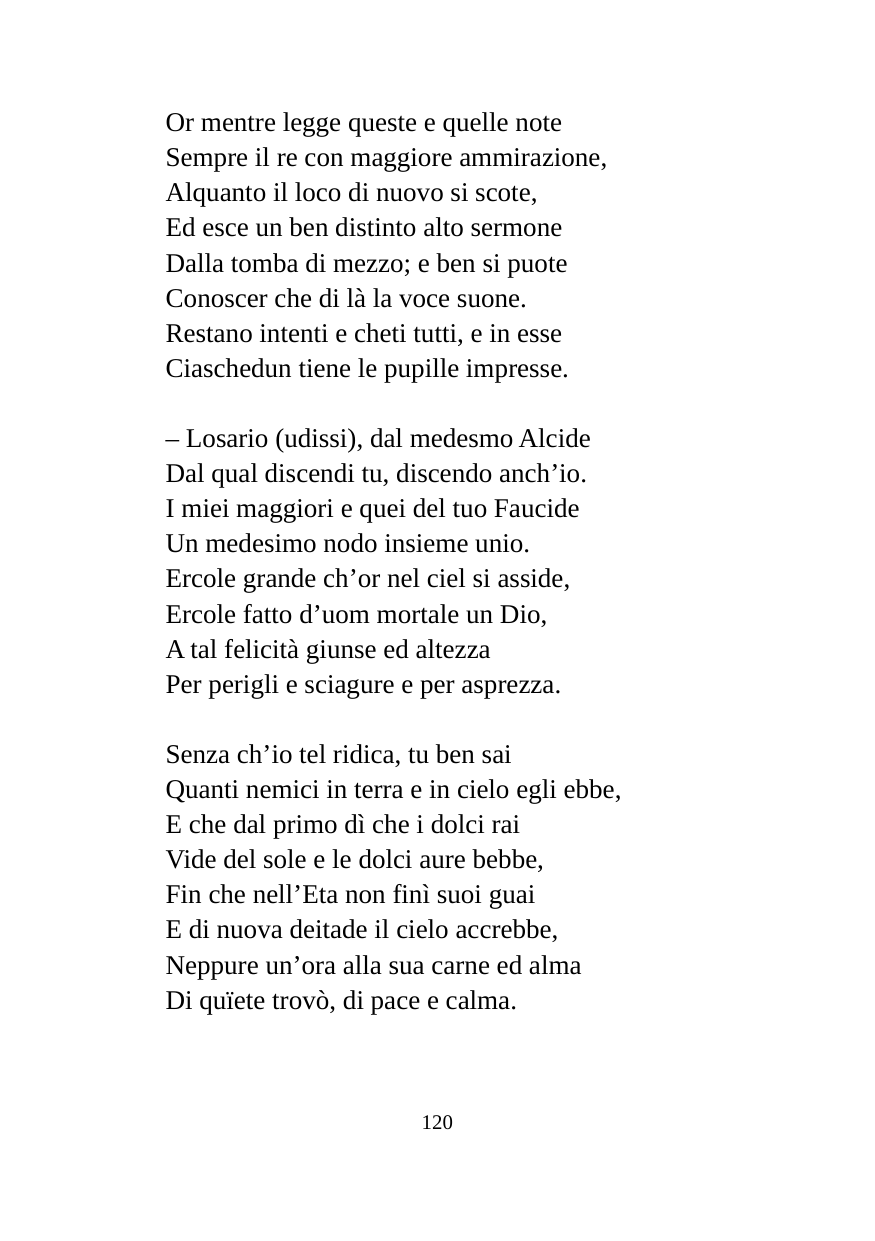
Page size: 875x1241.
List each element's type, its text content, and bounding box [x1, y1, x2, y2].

text Di quïete trovò, di pace e calma. [165, 984, 768, 1015]
text – Losario (udissi), dal medesmo Alcide [165, 422, 768, 453]
text Ercole grande ch’or nel ciel si asside, [165, 563, 768, 594]
text E che dal primo dì che i dolci rai [165, 808, 768, 839]
text Un medesimo nodo insieme unio. [165, 527, 768, 559]
text Neppure un’ora alla sua carne ed alma [165, 949, 768, 980]
text Alquanto il loco di nuovo si scote, [165, 176, 768, 208]
text Ciaschedun tiene le pupille impresse. [165, 352, 768, 383]
text Vide del sole e le dolci aure bebbe, [165, 843, 768, 874]
text Per perigli e sciagure e per asprezza. [165, 668, 768, 699]
text Senza ch’io tel ridica, tu ben sai [165, 738, 768, 769]
text Fin che nell’Eta non finì suoi guai [165, 878, 768, 910]
text I miei maggiori e quei del tuo Faucide [165, 492, 768, 523]
text Conoscer che di là la voce suone. [165, 282, 768, 313]
text Dal qual discendi tu, discendo anch’io. [165, 457, 768, 488]
text Ercole fatto d’uom mortale un Dio, [165, 598, 768, 629]
text Restano intenti e cheti tutti, e in esse [165, 317, 768, 348]
text Dalla tomba di mezzo; e ben si puote [165, 247, 768, 278]
text E di nuova deitade il cielo accrebbe, [165, 914, 768, 945]
text Ed esce un ben distinto alto sermone [165, 212, 768, 243]
text Sempre il re con maggiore ammirazione, [165, 141, 768, 172]
text Quanti nemici in terra e in cielo egli ebbe, [165, 773, 768, 804]
text A tal felicità giunse ed altezza [165, 633, 768, 664]
text Or mentre legge queste e quelle note [165, 106, 768, 137]
